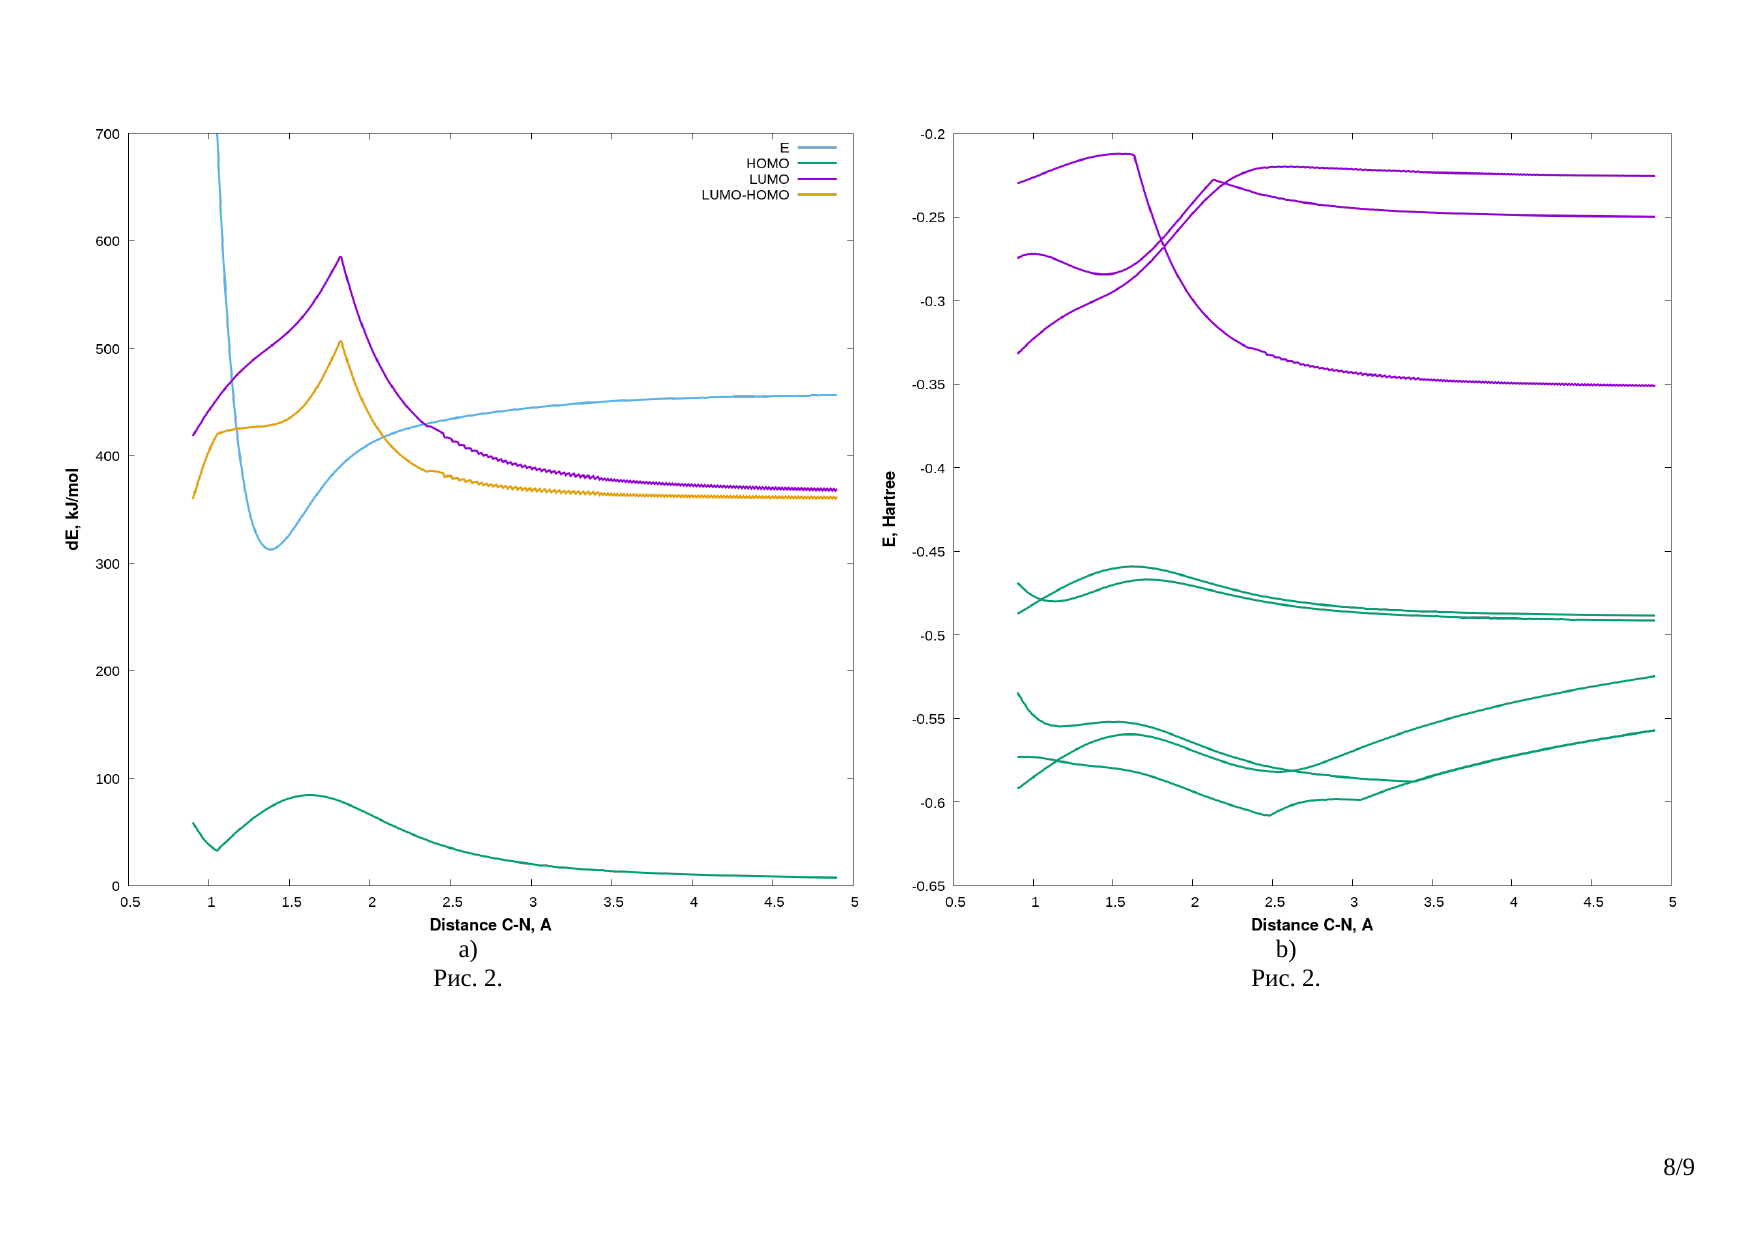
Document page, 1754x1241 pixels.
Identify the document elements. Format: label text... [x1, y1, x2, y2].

table_cell b) [877, 935, 1695, 963]
picture [59, 116, 1695, 935]
table_cell Рис. 2. [59, 963, 877, 992]
table_cell a) [59, 935, 877, 963]
table_cell Рис. 2. [877, 963, 1695, 992]
